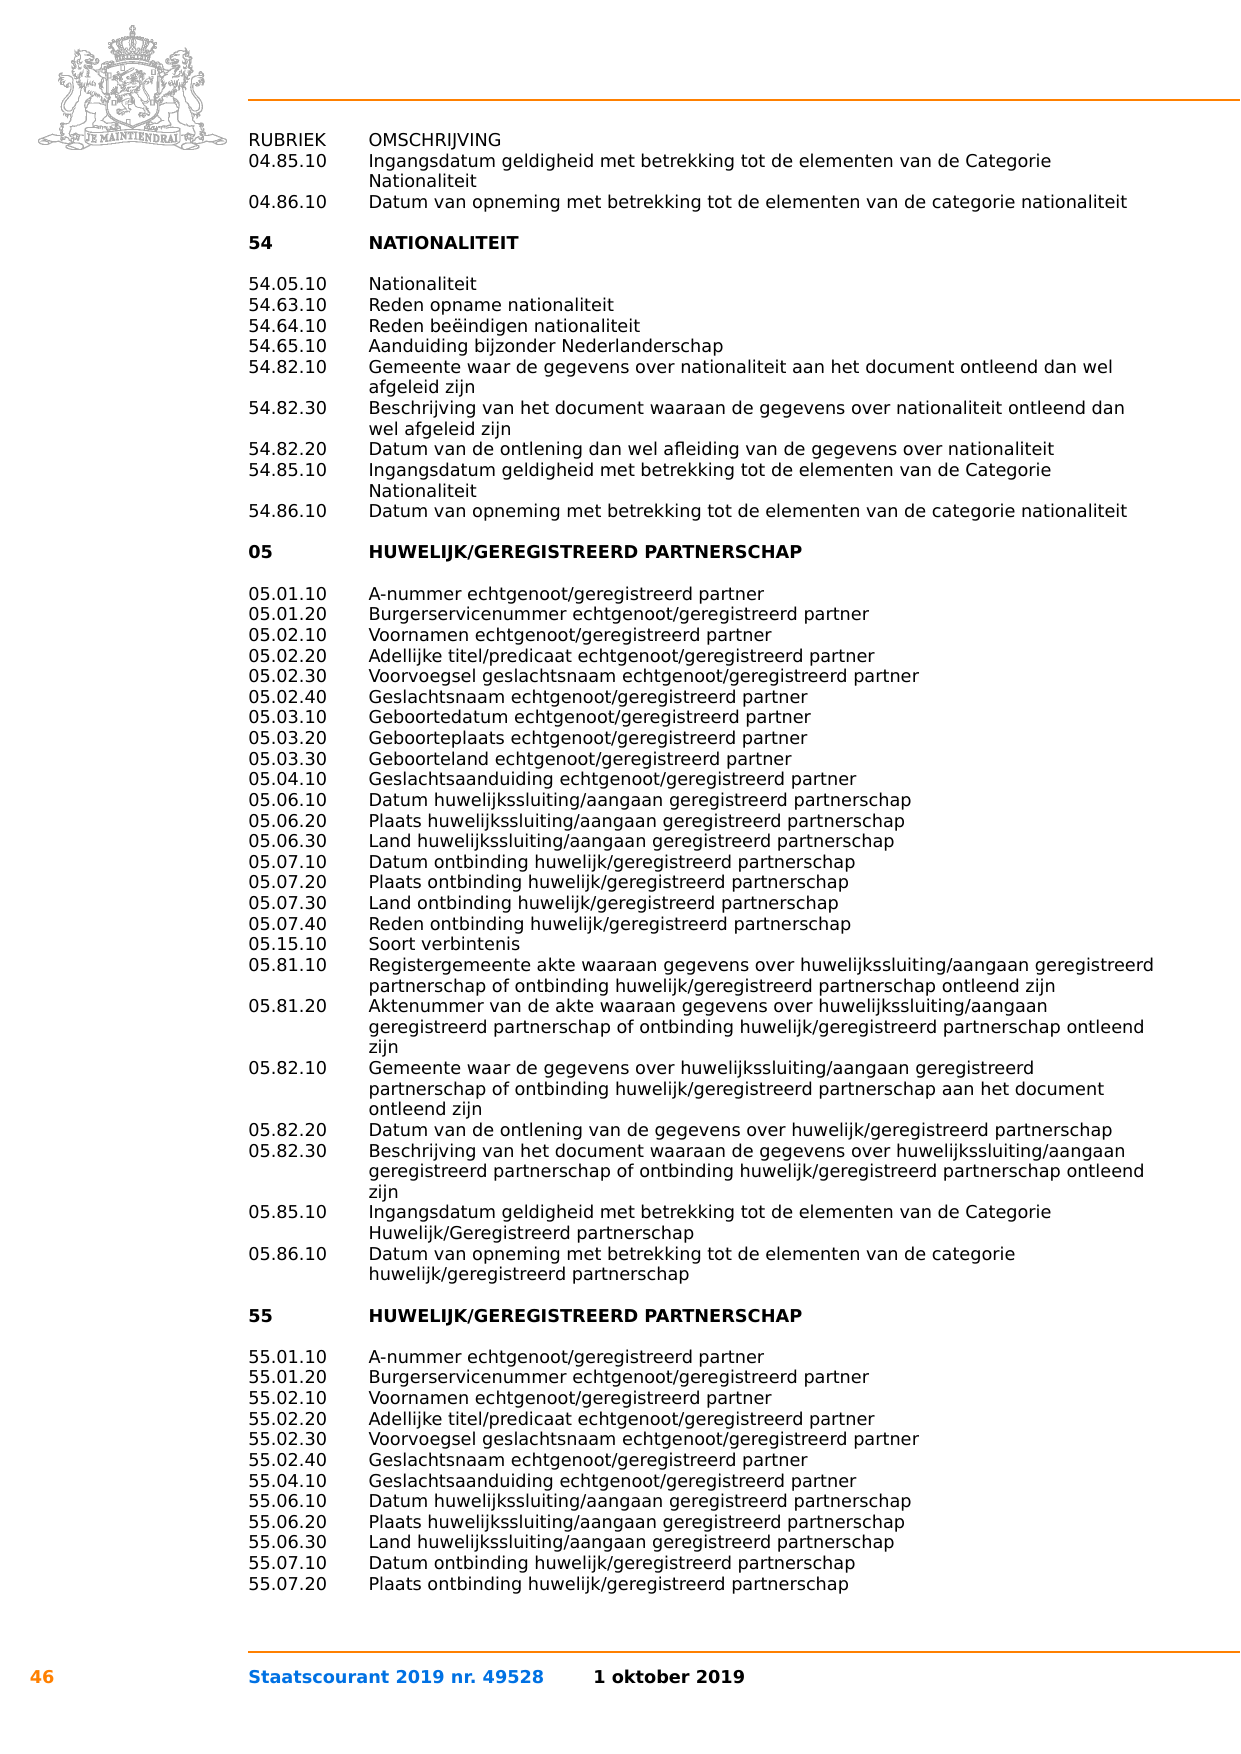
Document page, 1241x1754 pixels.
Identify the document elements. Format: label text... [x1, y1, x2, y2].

table_cell 05.81.10 [248, 955, 362, 996]
table_cell Adellijke titel/predicaat echtgenoot/geregistreerd partner [363, 1409, 1163, 1429]
table_cell 05.82.30 [248, 1141, 362, 1202]
table_cell [363, 522, 1163, 542]
table_cell Datum van opneming met betrekking tot de elementen van de categorie huwelijk/geregistreerd partnerschap [363, 1244, 1163, 1285]
table_cell Registergemeente akte waaraan gegevens over huwelijkssluiting/aangaan geregistreerd partnerschap of ontbinding huwelijk/geregistreerd partnerschap ontleend zijn [363, 955, 1163, 996]
table_cell 05.02.10 [248, 625, 362, 646]
table_cell 05.07.30 [248, 893, 362, 914]
table_cell 05.06.30 [248, 831, 362, 852]
table_cell Ingangsdatum geldigheid met betrekking tot de elementen van de Categorie Nationaliteit [363, 151, 1163, 192]
table_cell A-nummer echtgenoot/geregistreerd partner [363, 1347, 1163, 1367]
table_cell 54.05.10 [248, 274, 362, 295]
table_cell Plaats ontbinding huwelijk/geregistreerd partnerschap [363, 873, 1163, 893]
picture [38, 25, 227, 150]
table_cell 55.06.20 [248, 1512, 362, 1532]
table_cell Land ontbinding huwelijk/geregistreerd partnerschap [363, 893, 1163, 914]
table_cell Adellijke titel/predicaat echtgenoot/geregistreerd partner [363, 646, 1163, 666]
table_cell [363, 254, 1163, 274]
table_cell 54.64.10 [248, 316, 362, 336]
table_cell Voornamen echtgenoot/geregistreerd partner [363, 1388, 1163, 1409]
table_cell 05.03.20 [248, 728, 362, 749]
table_cell 54.86.10 [248, 501, 362, 522]
table_cell 55.06.30 [248, 1533, 362, 1553]
table_cell 05.82.20 [248, 1120, 362, 1141]
table_cell Reden ontbinding huwelijk/geregistreerd partnerschap [363, 914, 1163, 934]
table_cell [248, 213, 362, 233]
table_cell Soort verbintenis [363, 934, 1163, 955]
table_cell 54.63.10 [248, 295, 362, 316]
table_cell Aktenummer van de akte waaraan gegevens over huwelijkssluiting/aangaan geregistreerd partnerschap of ontbinding huwelijk/geregistreerd partnerschap ontleend zijn [363, 996, 1163, 1058]
table_cell 05.01.10 [248, 584, 362, 604]
table_cell Datum huwelijkssluiting/aangaan geregistreerd partnerschap [363, 1491, 1163, 1512]
table_cell Reden beëindigen nationaliteit [363, 316, 1163, 336]
table_cell Nationaliteit [363, 274, 1163, 295]
table_cell 05.02.40 [248, 687, 362, 707]
table_cell 54.85.10 [248, 460, 362, 501]
table_cell [248, 563, 362, 584]
table_cell 55.07.10 [248, 1553, 362, 1574]
table_cell Ingangsdatum geldigheid met betrekking tot de elementen van de Categorie Huwelijk/Geregistreerd partnerschap [363, 1203, 1163, 1244]
table_cell Geslachtsaanduiding echtgenoot/geregistreerd partner [363, 1471, 1163, 1491]
table_cell HUWELIJK/GEREGISTREERD PARTNERSCHAP [363, 1306, 1163, 1326]
table_cell Ingangsdatum geldigheid met betrekking tot de elementen van de Categorie Nationaliteit [363, 460, 1163, 501]
table_cell [363, 1326, 1163, 1347]
table_cell 05.02.20 [248, 646, 362, 666]
table_cell 04.86.10 [248, 192, 362, 212]
table_cell Voorvoegsel geslachtsnaam echtgenoot/geregistreerd partner [363, 666, 1163, 687]
table_cell Gemeente waar de gegevens over huwelijkssluiting/aangaan geregistreerd partnerschap of ontbinding huwelijk/geregistreerd partnerschap aan het document ontleend zijn [363, 1058, 1163, 1120]
table_cell Plaats ontbinding huwelijk/geregistreerd partnerschap [363, 1574, 1163, 1594]
table_cell Land huwelijkssluiting/aangaan geregistreerd partnerschap [363, 1533, 1163, 1553]
table_cell Geboortedatum echtgenoot/geregistreerd partner [363, 708, 1163, 728]
table_cell 05.86.10 [248, 1244, 362, 1285]
table_cell 55.02.20 [248, 1409, 362, 1429]
table_cell Reden opname nationaliteit [363, 295, 1163, 316]
table_cell 05.81.20 [248, 996, 362, 1058]
table_cell 55.01.10 [248, 1347, 362, 1367]
table_cell Plaats huwelijkssluiting/aangaan geregistreerd partnerschap [363, 811, 1163, 831]
table_cell 54 [248, 233, 362, 254]
table_cell [248, 522, 362, 542]
table_cell 55.07.20 [248, 1574, 362, 1594]
table_cell 55.02.40 [248, 1450, 362, 1471]
table_cell [248, 1285, 362, 1306]
table_cell 05.06.20 [248, 811, 362, 831]
table_cell 05.04.10 [248, 769, 362, 790]
table_cell 54.82.20 [248, 439, 362, 460]
table_cell Geslachtsnaam echtgenoot/geregistreerd partner [363, 1450, 1163, 1471]
table_cell Voorvoegsel geslachtsnaam echtgenoot/geregistreerd partner [363, 1429, 1163, 1450]
table_cell 55.06.10 [248, 1491, 362, 1512]
table_cell [363, 1285, 1163, 1306]
table_cell 04.85.10 [248, 151, 362, 192]
table_cell Geboorteland echtgenoot/geregistreerd partner [363, 749, 1163, 769]
table_cell 05 [248, 543, 362, 563]
table_cell Burgerservicenummer echtgenoot/geregistreerd partner [363, 1368, 1163, 1388]
table_cell Burgerservicenummer echtgenoot/geregistreerd partner [363, 604, 1163, 625]
table_cell [248, 1326, 362, 1347]
table_cell 54.82.30 [248, 398, 362, 439]
table_cell 54.82.10 [248, 357, 362, 398]
table_cell Datum huwelijkssluiting/aangaan geregistreerd partnerschap [363, 790, 1163, 811]
table_cell [363, 563, 1163, 584]
table_cell Voornamen echtgenoot/geregistreerd partner [363, 625, 1163, 646]
table_cell Datum ontbinding huwelijk/geregistreerd partnerschap [363, 1553, 1163, 1574]
table_cell Plaats huwelijkssluiting/aangaan geregistreerd partnerschap [363, 1512, 1163, 1532]
table_cell 05.07.10 [248, 852, 362, 872]
table_cell [363, 213, 1163, 233]
table_cell 55.04.10 [248, 1471, 362, 1491]
table_cell 05.02.30 [248, 666, 362, 687]
table_cell 05.01.20 [248, 604, 362, 625]
table_cell Datum van opneming met betrekking tot de elementen van de categorie nationaliteit [363, 192, 1163, 212]
table_cell [248, 254, 362, 274]
table_cell NATIONALITEIT [363, 233, 1163, 254]
table_cell Datum van de ontlening dan wel afleiding van de gegevens over nationaliteit [363, 439, 1163, 460]
table_cell 05.15.10 [248, 934, 362, 955]
table_cell HUWELIJK/GEREGISTREERD PARTNERSCHAP [363, 543, 1163, 563]
table_cell Land huwelijkssluiting/aangaan geregistreerd partnerschap [363, 831, 1163, 852]
table_cell A-nummer echtgenoot/geregistreerd partner [363, 584, 1163, 604]
table_cell Geslachtsnaam echtgenoot/geregistreerd partner [363, 687, 1163, 707]
table_cell 55 [248, 1306, 362, 1326]
table_cell Geboorteplaats echtgenoot/geregistreerd partner [363, 728, 1163, 749]
table_cell 05.82.10 [248, 1058, 362, 1120]
table_header RUBRIEK [248, 130, 362, 151]
table_cell 05.07.40 [248, 914, 362, 934]
table_cell Datum ontbinding huwelijk/geregistreerd partnerschap [363, 852, 1163, 872]
table_cell Geslachtsaanduiding echtgenoot/geregistreerd partner [363, 769, 1163, 790]
table_cell Gemeente waar de gegevens over nationaliteit aan het document ontleend dan wel afgeleid zijn [363, 357, 1163, 398]
table_cell 05.06.10 [248, 790, 362, 811]
table_cell Datum van de ontlening van de gegevens over huwelijk/geregistreerd partnerschap [363, 1120, 1163, 1141]
table_cell Beschrijving van het document waaraan de gegevens over huwelijkssluiting/aangaan geregistreerd partnerschap of ontbinding huwelijk/geregistreerd partnerschap ontleend zijn [363, 1141, 1163, 1202]
table_cell 55.01.20 [248, 1368, 362, 1388]
table_cell 05.85.10 [248, 1203, 362, 1244]
table_cell Aanduiding bijzonder Nederlanderschap [363, 336, 1163, 357]
table_cell 55.02.10 [248, 1388, 362, 1409]
table_cell 54.65.10 [248, 336, 362, 357]
table_header OMSCHRIJVING [363, 130, 1163, 151]
table_cell Datum van opneming met betrekking tot de elementen van de categorie nationaliteit [363, 501, 1163, 522]
table_cell Beschrijving van het document waaraan de gegevens over nationaliteit ontleend dan wel afgeleid zijn [363, 398, 1163, 439]
table_cell 05.03.10 [248, 708, 362, 728]
table_cell 05.03.30 [248, 749, 362, 769]
table_cell 55.02.30 [248, 1429, 362, 1450]
table_cell 05.07.20 [248, 873, 362, 893]
